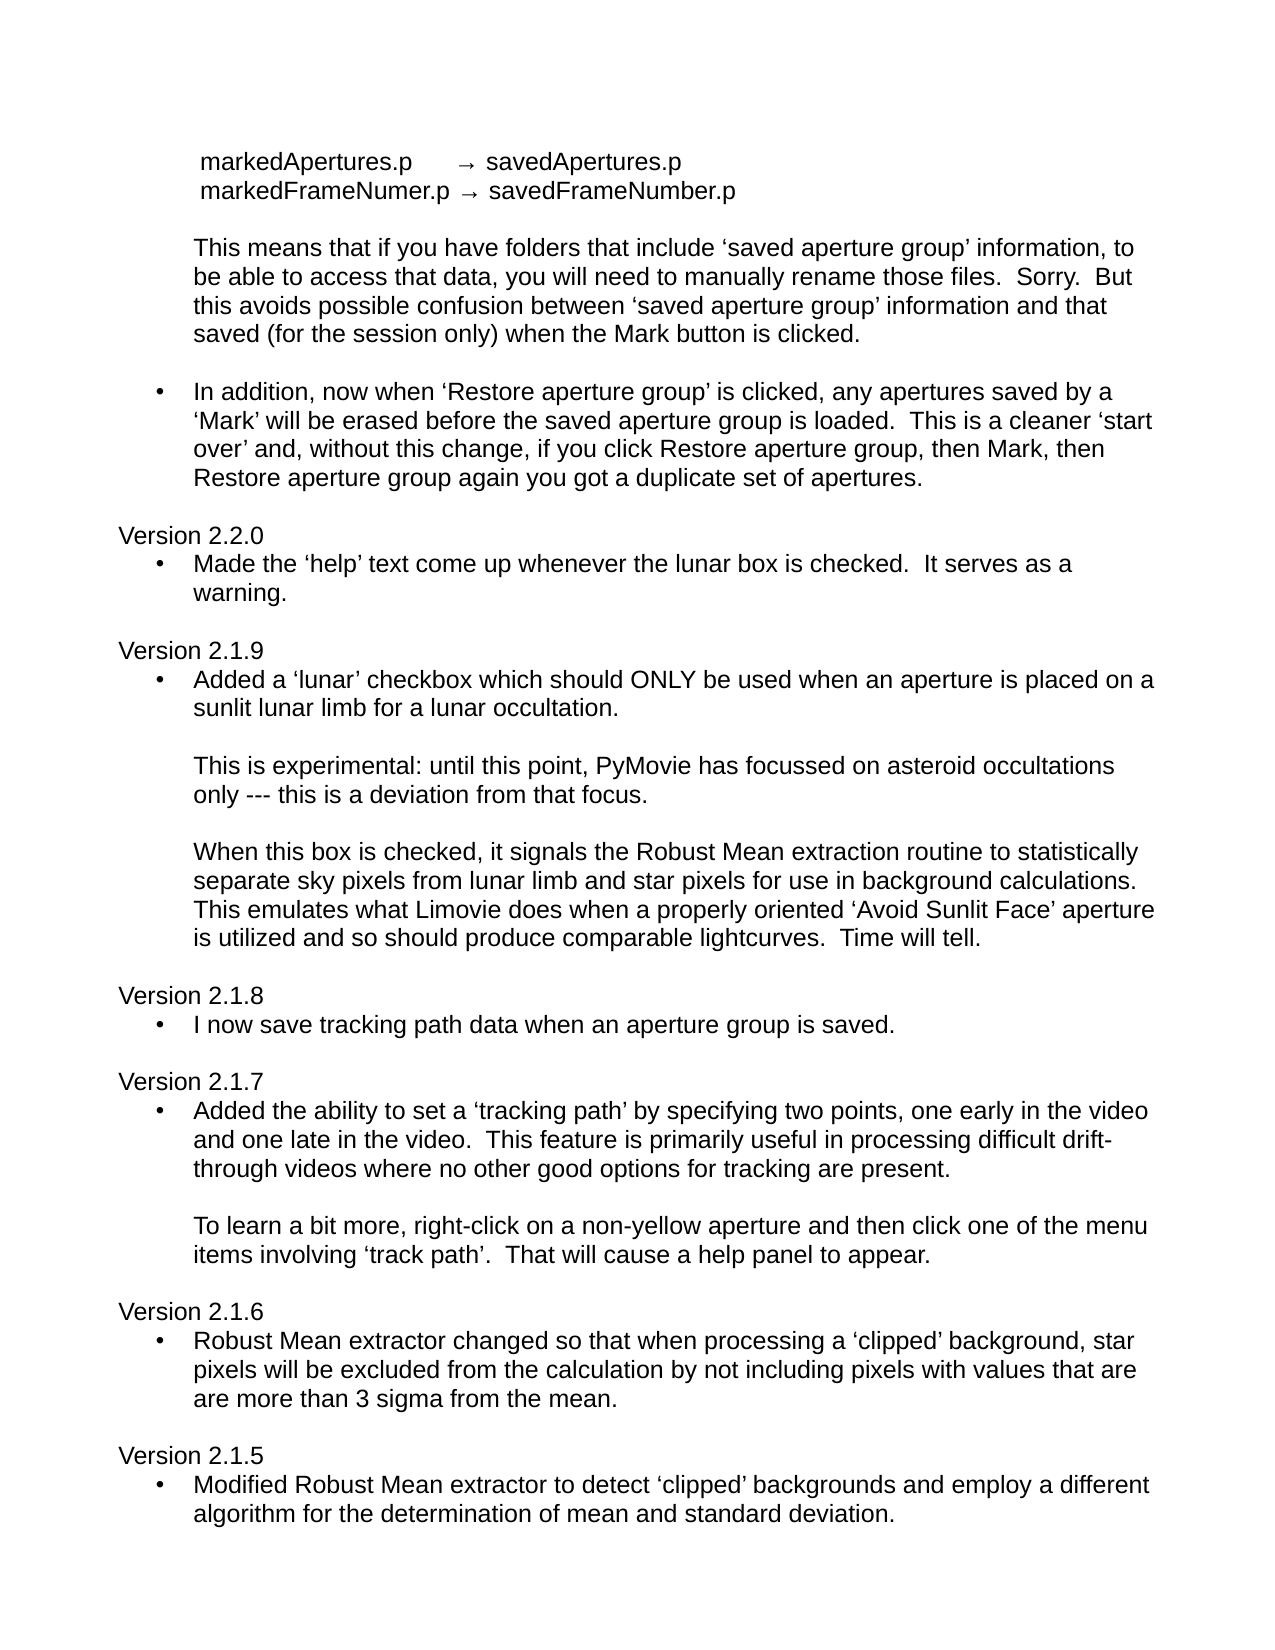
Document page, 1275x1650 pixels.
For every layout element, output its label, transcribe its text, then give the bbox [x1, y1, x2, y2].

text Version 2.1.5 [118, 1441, 1157, 1470]
list Robust Mean extractor changed so that when processing a ‘clipped’ background, star pixels will be excluded from the calculation by not including pixels with values that are are more than 3 sigma from the mean. [156, 1326, 1157, 1441]
list I now save tracking path data when an aperture group is saved. [156, 1010, 1157, 1067]
list markedApertures.p → savedApertures.p markedFrameNumer.p → savedFrameNumber.p This means that if you have folders that include ‘saved aperture group’ information, to be able to access that data, you will need to manually rename those files. Sorry. But this avoids possible confusion between ‘saved aperture group’ information and that saved (for the session only) when the Mark button is clicked. [156, 118, 1157, 377]
list Modified Robust Mean extractor to detect ‘clipped’ backgrounds and employ a different algorithm for the determination of mean and standard deviation. [156, 1470, 1157, 1528]
text Version 2.1.7 [118, 1067, 1157, 1096]
text Version 2.1.6 [118, 1297, 1157, 1326]
text Version 2.1.8 [118, 981, 1157, 1010]
text Version 2.1.9 [118, 636, 1157, 664]
list Made the ‘help’ text come up whenever the lunar box is checked. It serves as a warning. [156, 549, 1157, 636]
list In addition, now when ‘Restore aperture group’ is clicked, any apertures saved by a ‘Mark’ will be erased before the saved aperture group is loaded. This is a cleaner ‘start over’ and, without this change, if you click Restore aperture group, then Mark, then Restore aperture group again you got a duplicate set of apertures. [156, 377, 1157, 521]
list Added a ‘lunar’ checkbox which should ONLY be used when an aperture is placed on a sunlit lunar limb for a lunar occultation. This is experimental: until this point, PyMovie has focussed on asteroid occultations only --- this is a deviation from that focus. When this box is checked, it signals the Robust Mean extraction routine to statistically separate sky pixels from lunar limb and star pixels for use in background calculations. This emulates what Limovie does when a properly oriented ‘Avoid Sunlit Face’ aperture is utilized and so should produce comparable lightcurves. Time will tell. [156, 664, 1157, 981]
text Version 2.2.0 [118, 521, 1157, 549]
list Added the ability to set a ‘tracking path’ by specifying two points, one early in the video and one late in the video. This feature is primarily useful in processing difficult drift-through videos where no other good options for tracking are present. To learn a bit more, right-click on a non-yellow aperture and then click one of the menu items involving ‘track path’. That will cause a help panel to appear. [156, 1096, 1157, 1297]
